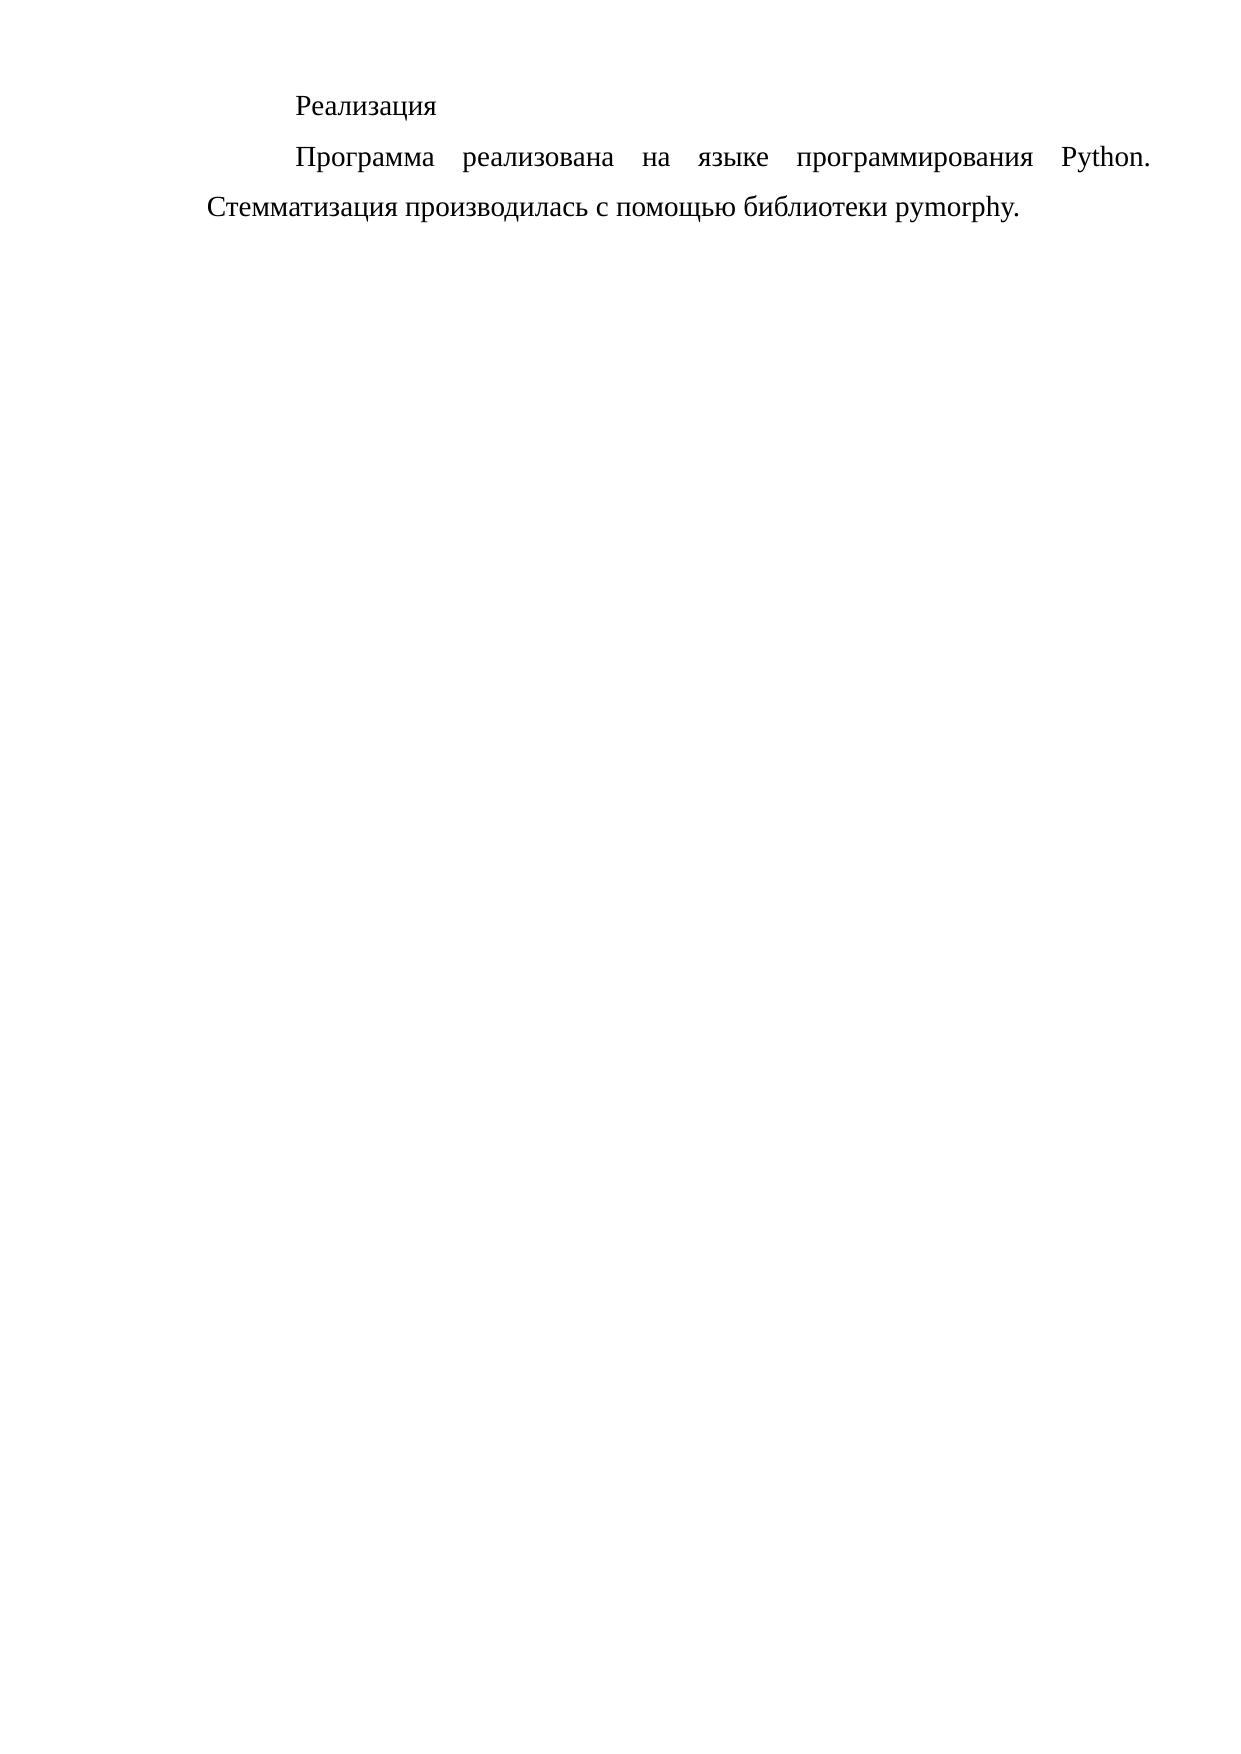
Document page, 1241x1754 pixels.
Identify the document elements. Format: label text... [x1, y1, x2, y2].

text Реализация [207, 88, 1152, 122]
text Программа реализована на языке программирования Python. Стемматизация производилась с помощью библиотеки pymorphy. [207, 139, 1152, 223]
